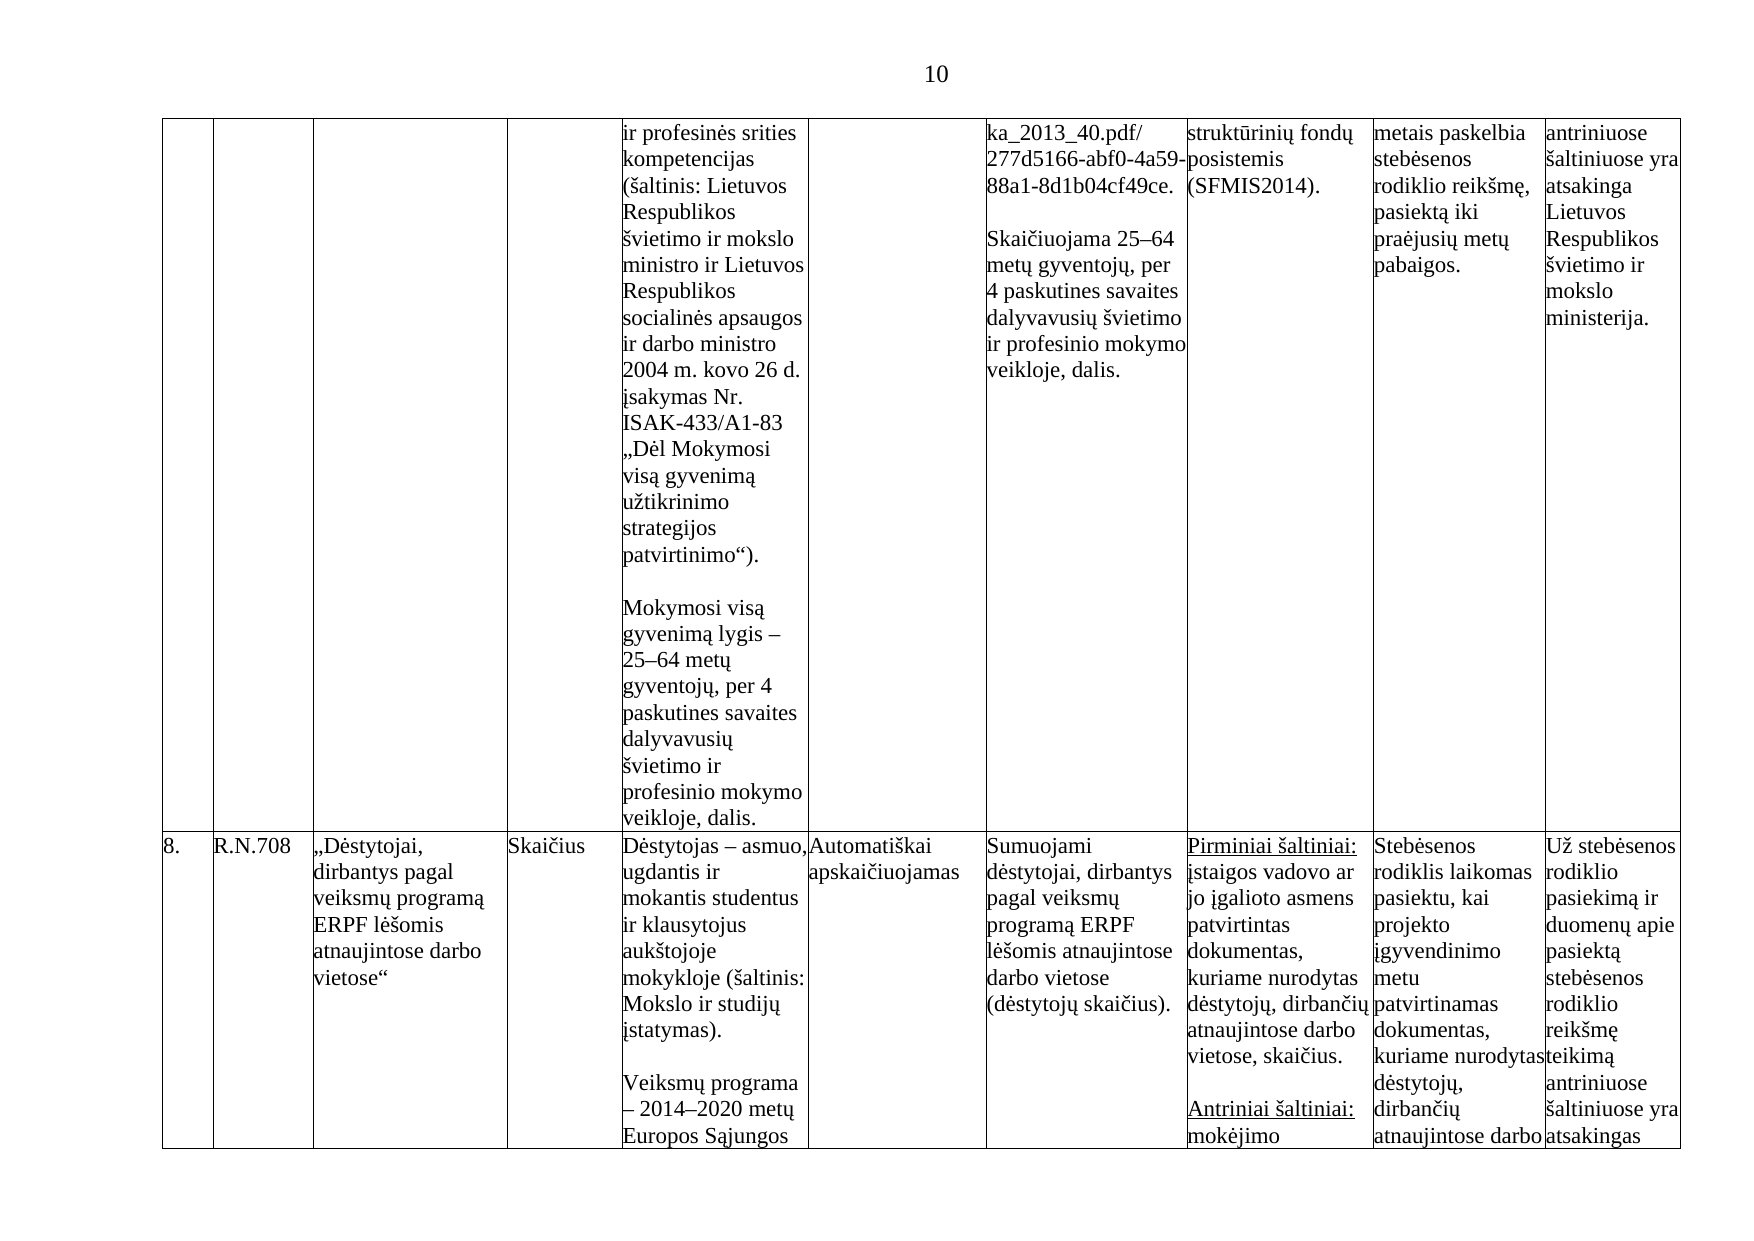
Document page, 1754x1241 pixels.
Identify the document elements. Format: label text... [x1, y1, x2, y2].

table_cell „Dėstytojai, dirbantys pagal veiksmų programą ERPF lėšomis atnaujintose darbo vietose“ [314, 832, 507, 1148]
table_cell [163, 119, 213, 831]
table_cell Dėstytojas – asmuo, ugdantis ir mokantis studentus ir klausytojus aukštojoje mokykloje (šaltinis: Mokslo ir studijų įstatymas). Veiksmų programa – 2014–2020 metų Europos Sąjungos [623, 832, 808, 1148]
table_cell struktūrinių fondų posistemis (SFMIS2014). [1188, 119, 1373, 831]
table_cell [314, 119, 507, 831]
table_cell metais paskelbia stebėsenos rodiklio reikšmę, pasiektą iki praėjusių metų pabaigos. [1374, 119, 1545, 831]
table_cell Stebėsenos rodiklis laikomas pasiektu, kai projekto įgyvendinimo metu patvirtinamas dokumentas, kuriame nurodytas dėstytojų, dirbančių atnaujintose darbo [1374, 832, 1545, 1148]
table_cell Sumuojami dėstytojai, dirbantys pagal veiksmų programą ERPF lėšomis atnaujintose darbo vietose (dėstytojų skaičius). [987, 832, 1187, 1148]
table_cell Skaičius [508, 832, 622, 1148]
table_cell [508, 119, 622, 831]
table_cell ir profesinės srities kompetencijas (šaltinis: Lietuvos Respublikos švietimo ir mokslo ministro ir Lietuvos Respublikos socialinės apsaugos ir darbo ministro 2004 m. kovo 26 d. įsakymas Nr. ISAK-433/A1-83 „Dėl Mokymosi visą gyvenimą užtikrinimo strategijos patvirtinimo“). Mokymosi visą gyvenimą lygis – 25–64 metų gyventojų, per 4 paskutines savaites dalyvavusių švietimo ir profesinio mokymo veikloje, dalis. [623, 119, 808, 831]
table_cell Automatiškai apskaičiuojamas [809, 832, 986, 1148]
table_cell R.N.708 [214, 832, 313, 1148]
table_cell 8. [163, 832, 213, 1148]
table_cell Pirminiai šaltiniai: įstaigos vadovo ar jo įgalioto asmens patvirtintas dokumentas, kuriame nurodytas dėstytojų, dirbančių atnaujintose darbo vietose, skaičius. Antriniai šaltiniai: mokėjimo [1188, 832, 1373, 1148]
table_cell [214, 119, 313, 831]
table_cell ka_2013_40.pdf/277d5166-abf0-4a59-88a1-8d1b04cf49ce. Skaičiuojama 25–64 metų gyventojų, per 4 paskutines savaites dalyvavusių švietimo ir profesinio mokymo veikloje, dalis. [987, 119, 1187, 831]
table_cell antriniuose šaltiniuose yra atsakinga Lietuvos Respublikos švietimo ir mokslo ministerija. [1546, 119, 1680, 831]
table_cell Už stebėsenos rodiklio pasiekimą ir duomenų apie pasiektą stebėsenos rodiklio reikšmę teikimą antriniuose šaltiniuose yra atsakingas [1546, 832, 1680, 1148]
table_cell [809, 119, 986, 831]
